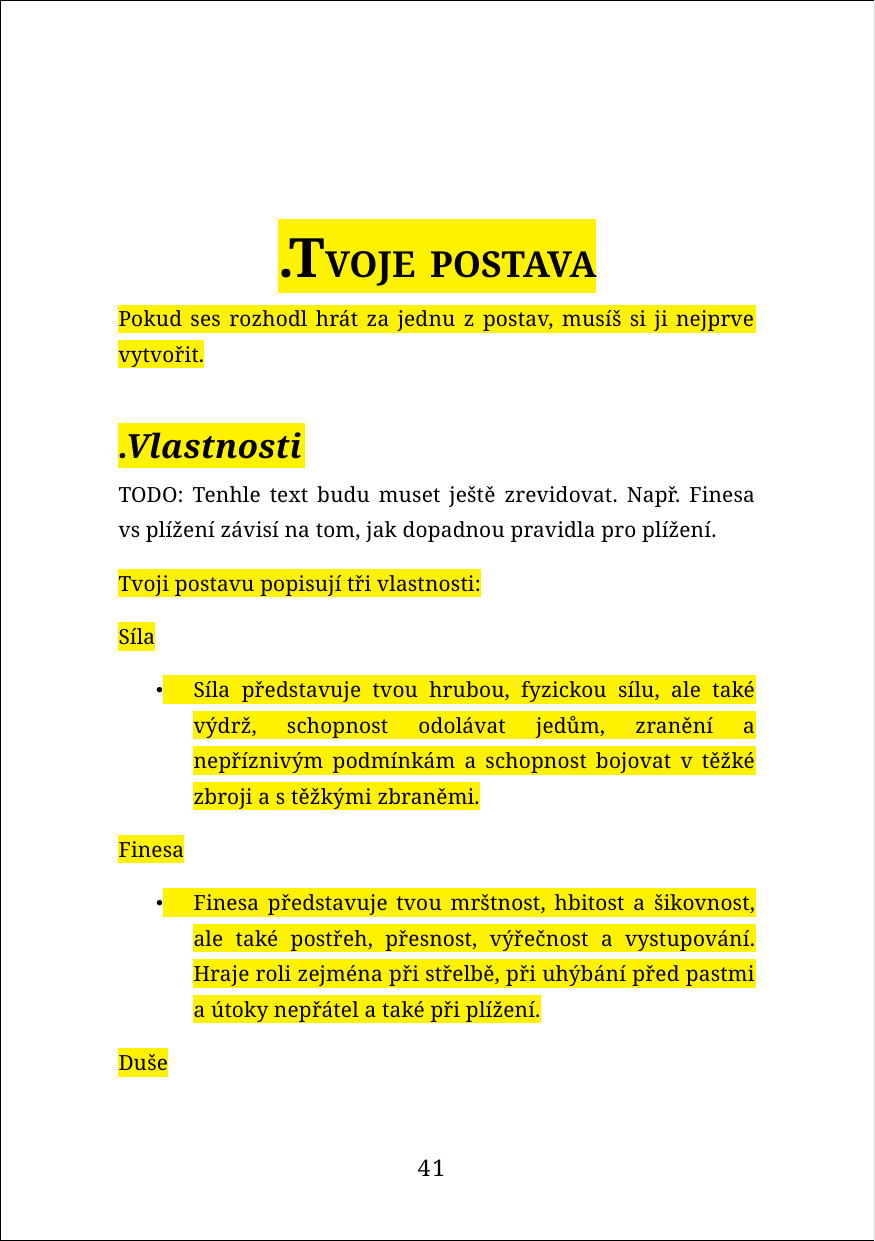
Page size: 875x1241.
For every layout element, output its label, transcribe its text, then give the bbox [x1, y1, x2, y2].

text Duše [118, 1048, 756, 1077]
text Tvoji postavu popisují tři vlastnosti: [118, 569, 756, 597]
subtitle .Tvoje postava [118, 219, 756, 293]
list Síla představuje tvou hrubou, fyzickou sílu, ale také výdrž, schopnost odolávat jedům, zranění a nepříznivým podmínkám a schopnost bojovat v těžké zbroji a s těžkými zbraněmi. [156, 675, 756, 810]
text Síla [118, 622, 756, 651]
list Finesa představuje tvou mrštnost, hbitost a šikovnost, ale také postřeh, přesnost, výřečnost a vystupování. Hraje roli zejména při střelbě, při uhýbání před pastmi a útoky nepřátel a také při plížení. [156, 888, 756, 1023]
text Pokud ses rozhodl hrát za jednu z postav, musíš si ji nejprve vytvořit. [118, 304, 756, 368]
subtitle .Vlastnosti [118, 423, 756, 468]
text Finesa [118, 835, 756, 863]
text TODO: Tenhle text budu muset ještě zrevidovat. Např. Finesa vs plížení závisí na tom, jak dopadnou pravidla pro plížení. [118, 480, 756, 544]
